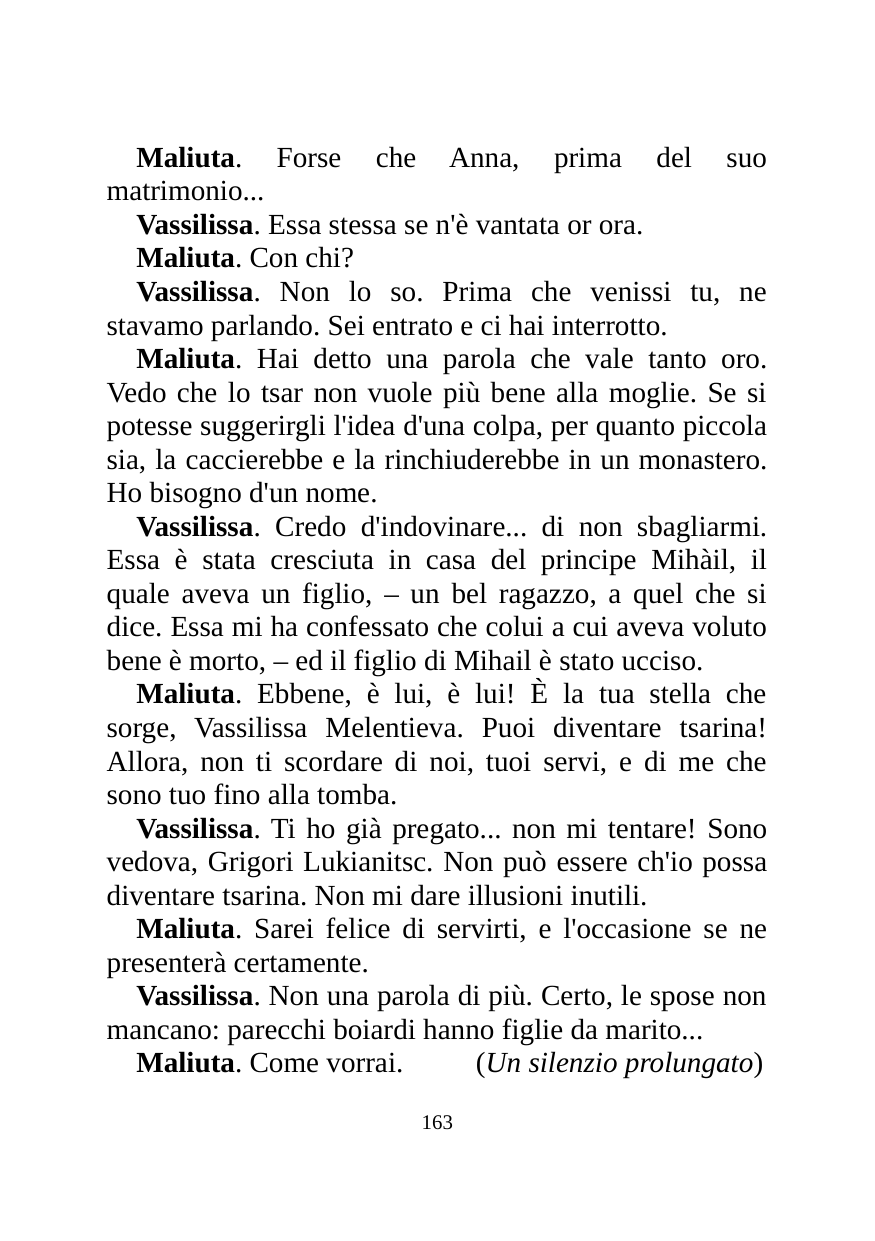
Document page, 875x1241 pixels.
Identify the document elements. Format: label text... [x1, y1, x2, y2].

text Maliuta. Hai detto una parola che vale tanto oro. Vedo che lo tsar non vuole più bene alla moglie. Se si potesse suggerirgli l'idea d'una colpa, per quanto piccola sia, la caccierebbe e la rinchiuderebbe in un monastero. Ho bisogno d'un nome. [106, 341, 768, 509]
text Vassilissa. Credo d'indovinare... di non sbagliarmi. Essa è stata cresciuta in casa del principe Mihàil, il quale aveva un figlio, – un bel ragazzo, a quel che si dice. Essa mi ha confessato che colui a cui aveva voluto bene è morto, – ed il figlio di Mihail è stato ucciso. [106, 509, 768, 677]
text Maliuta. Con chi? [106, 241, 768, 274]
text Vassilissa. Essa stessa se n'è vantata or ora. [106, 207, 768, 241]
text Maliuta. Sarei felice di servirti, e l'occasione se ne presenterà certamente. [106, 911, 768, 978]
text Maliuta. Forse che Anna, prima del suo matrimonio... [106, 140, 768, 207]
text Maliuta. Come vorrai. (Un silenzio prolungato) [106, 1046, 768, 1079]
text Vassilissa. Ti ho già pregato... non mi tentare! Sono vedova, Grigori Lukianitsc. Non può essere ch'io possa diventare tsarina. Non mi dare illusioni inutili. [106, 811, 768, 911]
text Vassilissa. Non lo so. Prima che venissi tu, ne stavamo parlando. Sei entrato e ci hai interrotto. [106, 274, 768, 341]
text Vassilissa. Non una parola di più. Certo, le spose non mancano: parecchi boiardi hanno figlie da marito... [106, 978, 768, 1046]
text Maliuta. Ebbene, è lui, è lui! È la tua stella che sorge, Vassilissa Melentieva. Puoi diventare tsarina! Allora, non ti scordare di noi, tuoi servi, e di me che sono tuo fino alla tomba. [106, 677, 768, 811]
